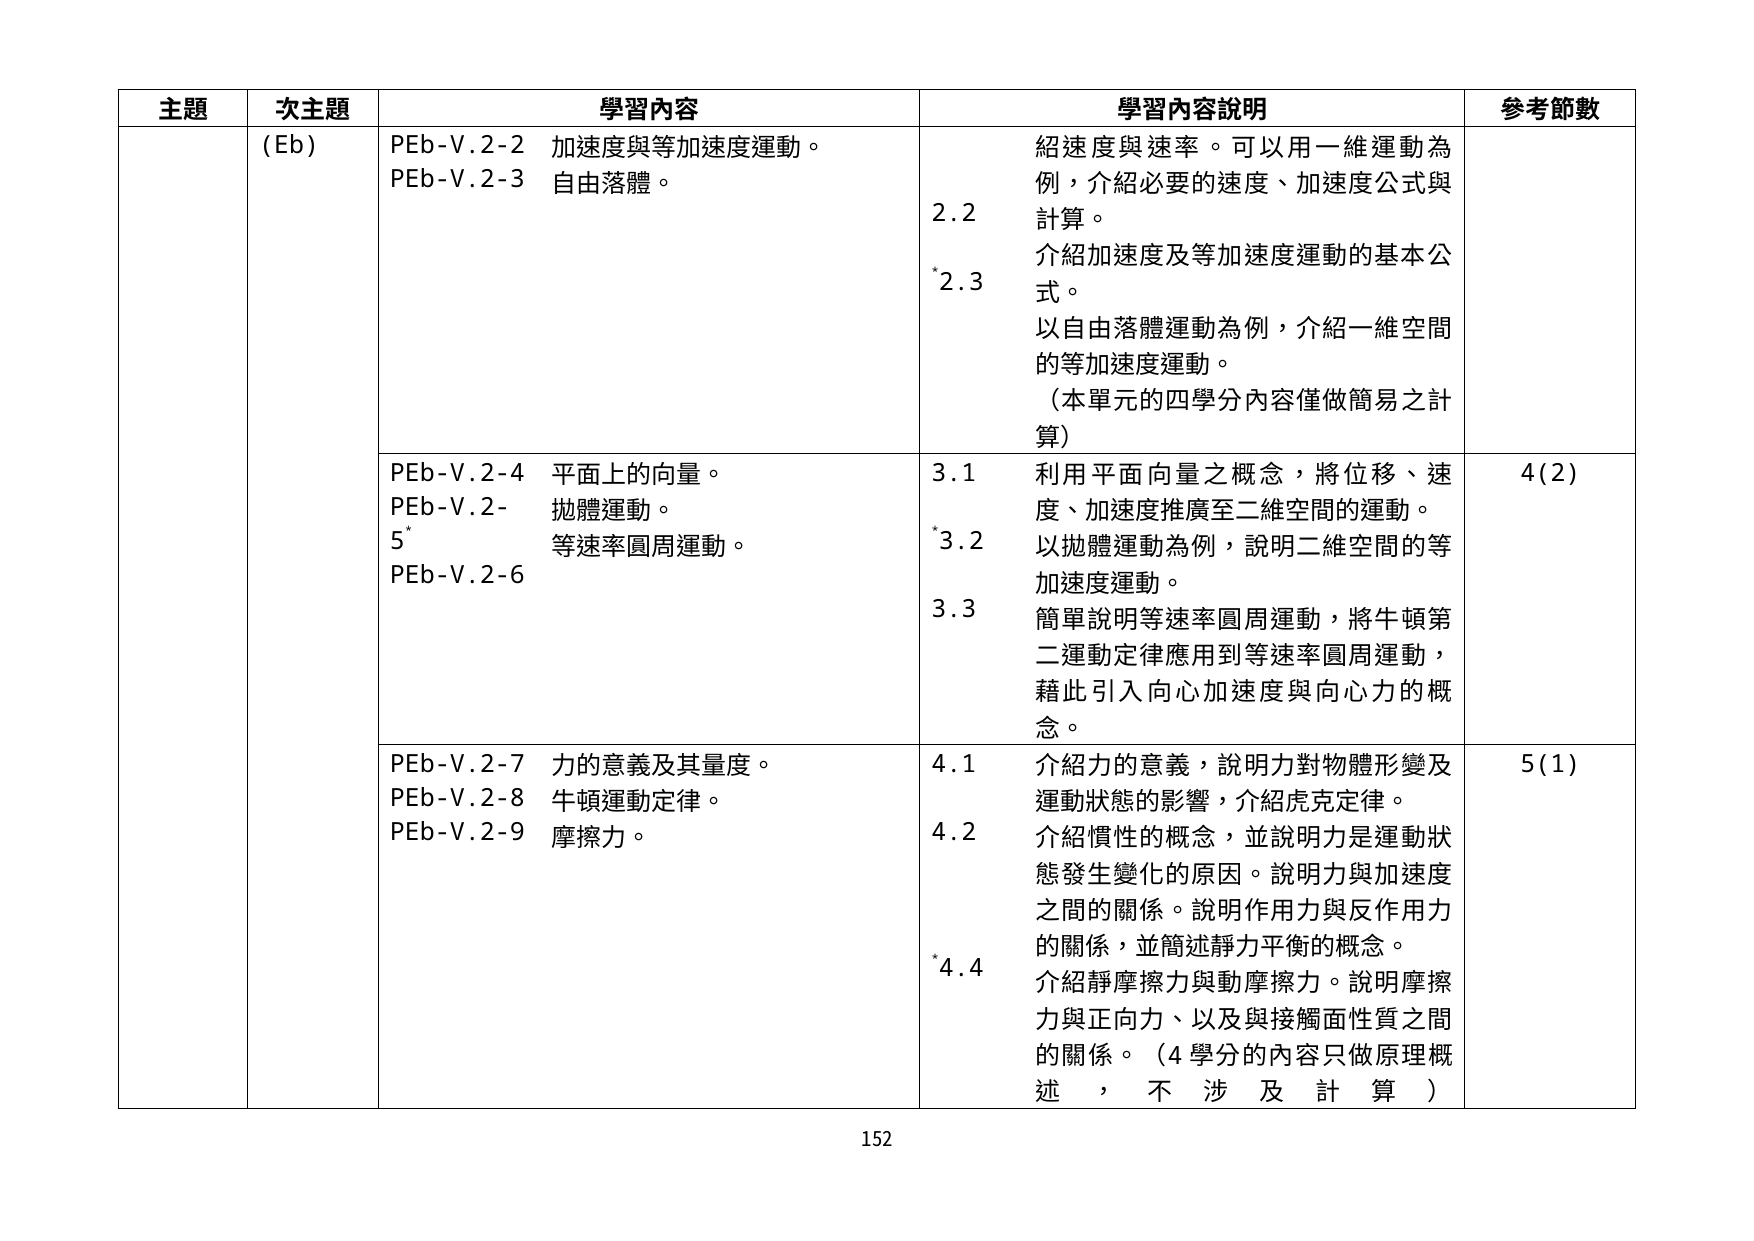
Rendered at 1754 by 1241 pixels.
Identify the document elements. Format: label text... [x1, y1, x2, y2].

table_header 主題 [119, 90, 247, 126]
table_cell PEb-V.2-4 PEb-V.2-5* PEb-V.2-6 [379, 454, 539, 744]
table_header 參考節數 [1465, 90, 1635, 126]
table_cell 2.2 *2.3 [920, 127, 1023, 453]
table_cell [1465, 127, 1635, 453]
table_cell 5(1) [1465, 745, 1635, 1108]
table_cell 加速度與等加速度運動。 自由落體。 [540, 127, 919, 453]
table_cell PEb-V.2-7 PEb-V.2-8 PEb-V.2-9 [379, 745, 539, 1108]
table_cell [119, 127, 247, 1108]
table_header 學習內容說明 [920, 90, 1464, 126]
table_cell 平面上的向量。 拋體運動。 等速率圓周運動。 [540, 454, 919, 744]
table_cell 介紹力的意義，說明力對物體形變及運動狀態的影響，介紹虎克定律。 介紹慣性的概念，並說明力是運動狀態發生變化的原因。說明力與加速度之間的關係。說明作用力與反作用力的關係，並簡述靜力平衡的概念。 介紹靜摩擦力與動摩擦力。說明摩擦力與正向力、以及與接觸面性質之間的關係。（4學分的內容只做原理概述，不涉及計算） [1024, 745, 1464, 1108]
table_cell 4(2) [1465, 454, 1635, 744]
table_header 次主題 [248, 90, 378, 126]
table_cell 4.1 4.2 *4.4 [920, 745, 1023, 1108]
table_cell 紹速度與速率。可以用一維運動為例，介紹必要的速度、加速度公式與計算。 介紹加速度及等加速度運動的基本公式。 以自由落體運動為例，介紹一維空間的等加速度運動。 （本單元的四學分內容僅做簡易之計算） [1024, 127, 1464, 453]
table_cell 力的意義及其量度。 牛頓運動定律。 摩擦力。 [540, 745, 919, 1108]
table_cell 3.1 *3.2 3.3 [920, 454, 1023, 744]
table_cell PEb-V.2-2 PEb-V.2-3 [379, 127, 539, 453]
table_cell (Eb) [248, 127, 378, 1108]
table_header 學習內容 [379, 90, 919, 126]
table_cell 利用平面向量之概念，將位移、速度、加速度推廣至二維空間的運動。 以拋體運動為例，說明二維空間的等加速度運動。 簡單說明等速率圓周運動，將牛頓第二運動定律應用到等速率圓周運動，藉此引入向心加速度與向心力的概念。 [1024, 454, 1464, 744]
